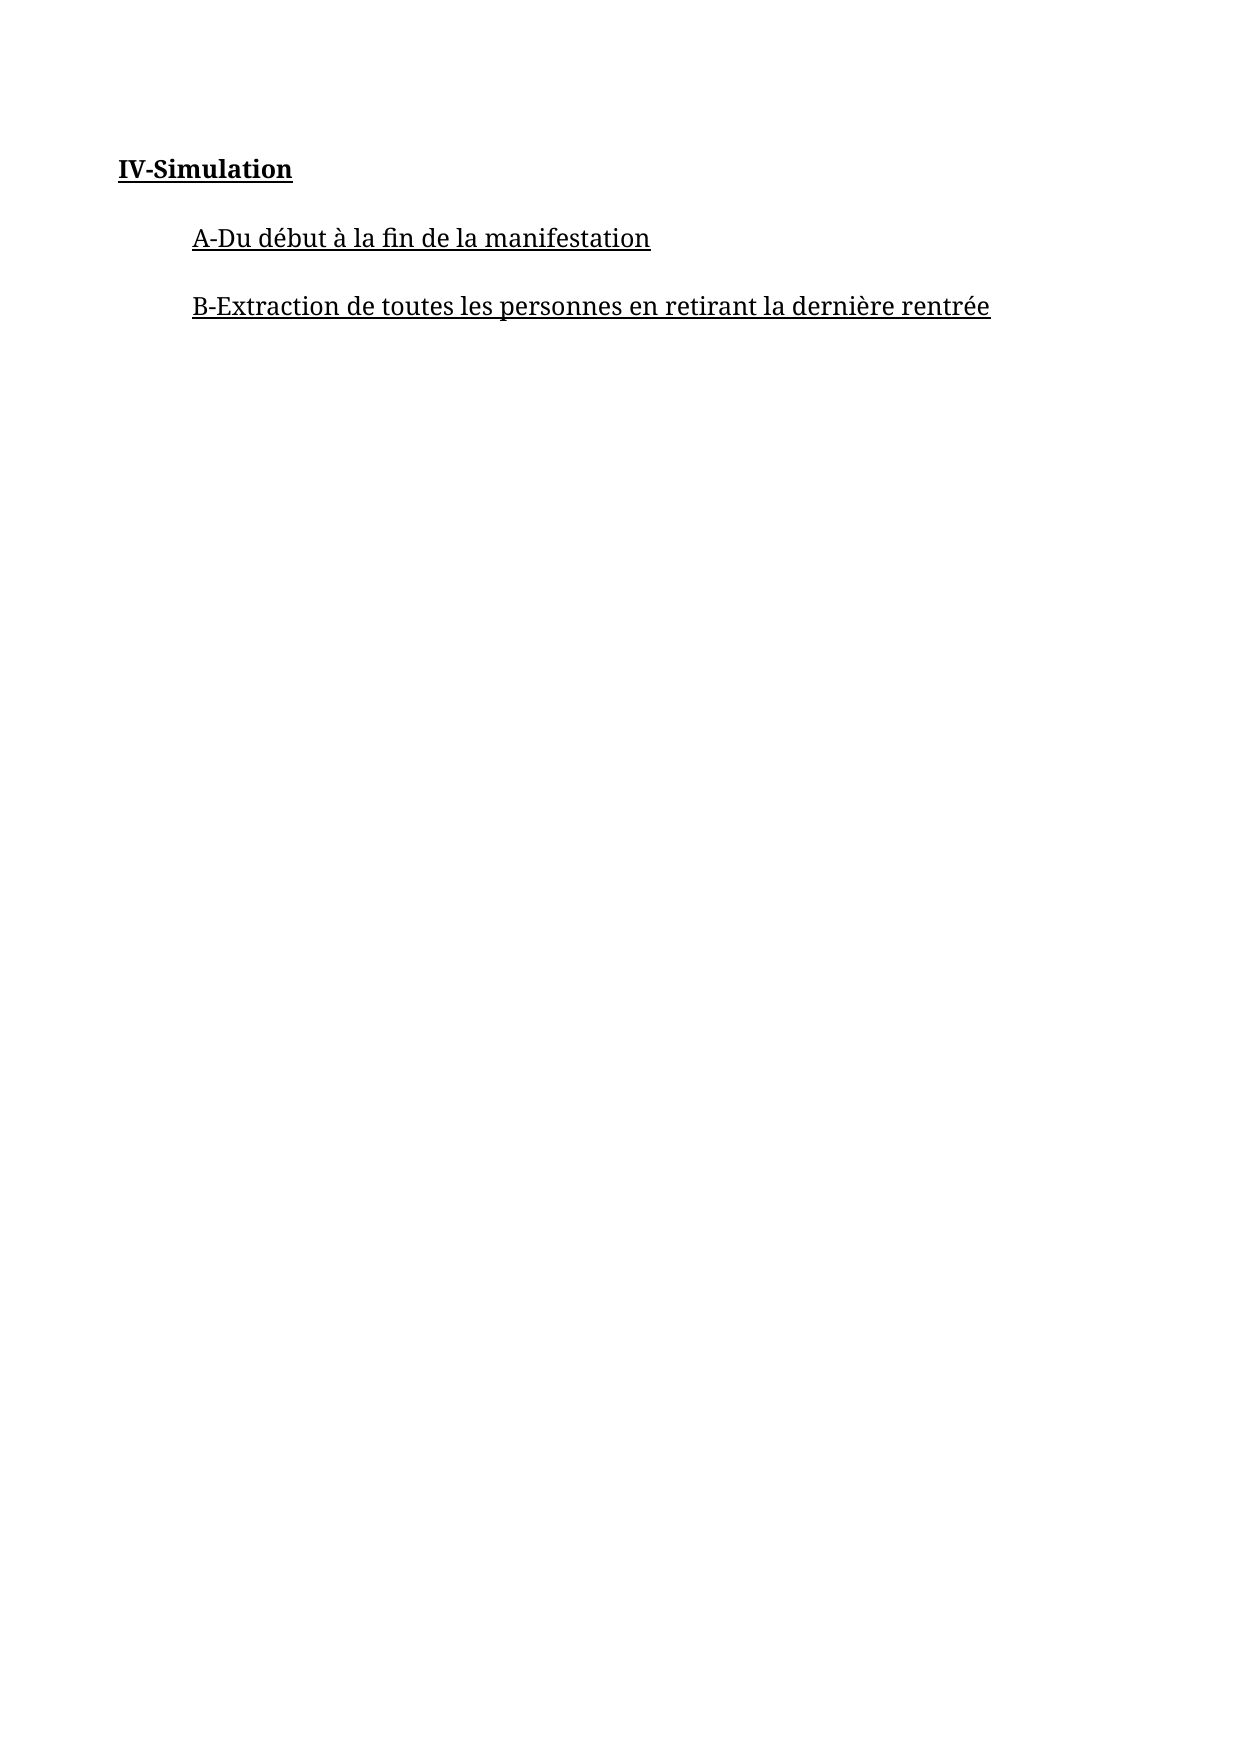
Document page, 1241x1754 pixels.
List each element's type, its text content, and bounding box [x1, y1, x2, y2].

text IV-Simulation [118, 152, 1122, 186]
text B-Extraction de toutes les personnes en retirant la dernière rentrée [118, 288, 1122, 322]
text A-Du début à la fin de la manifestation [118, 220, 1122, 254]
